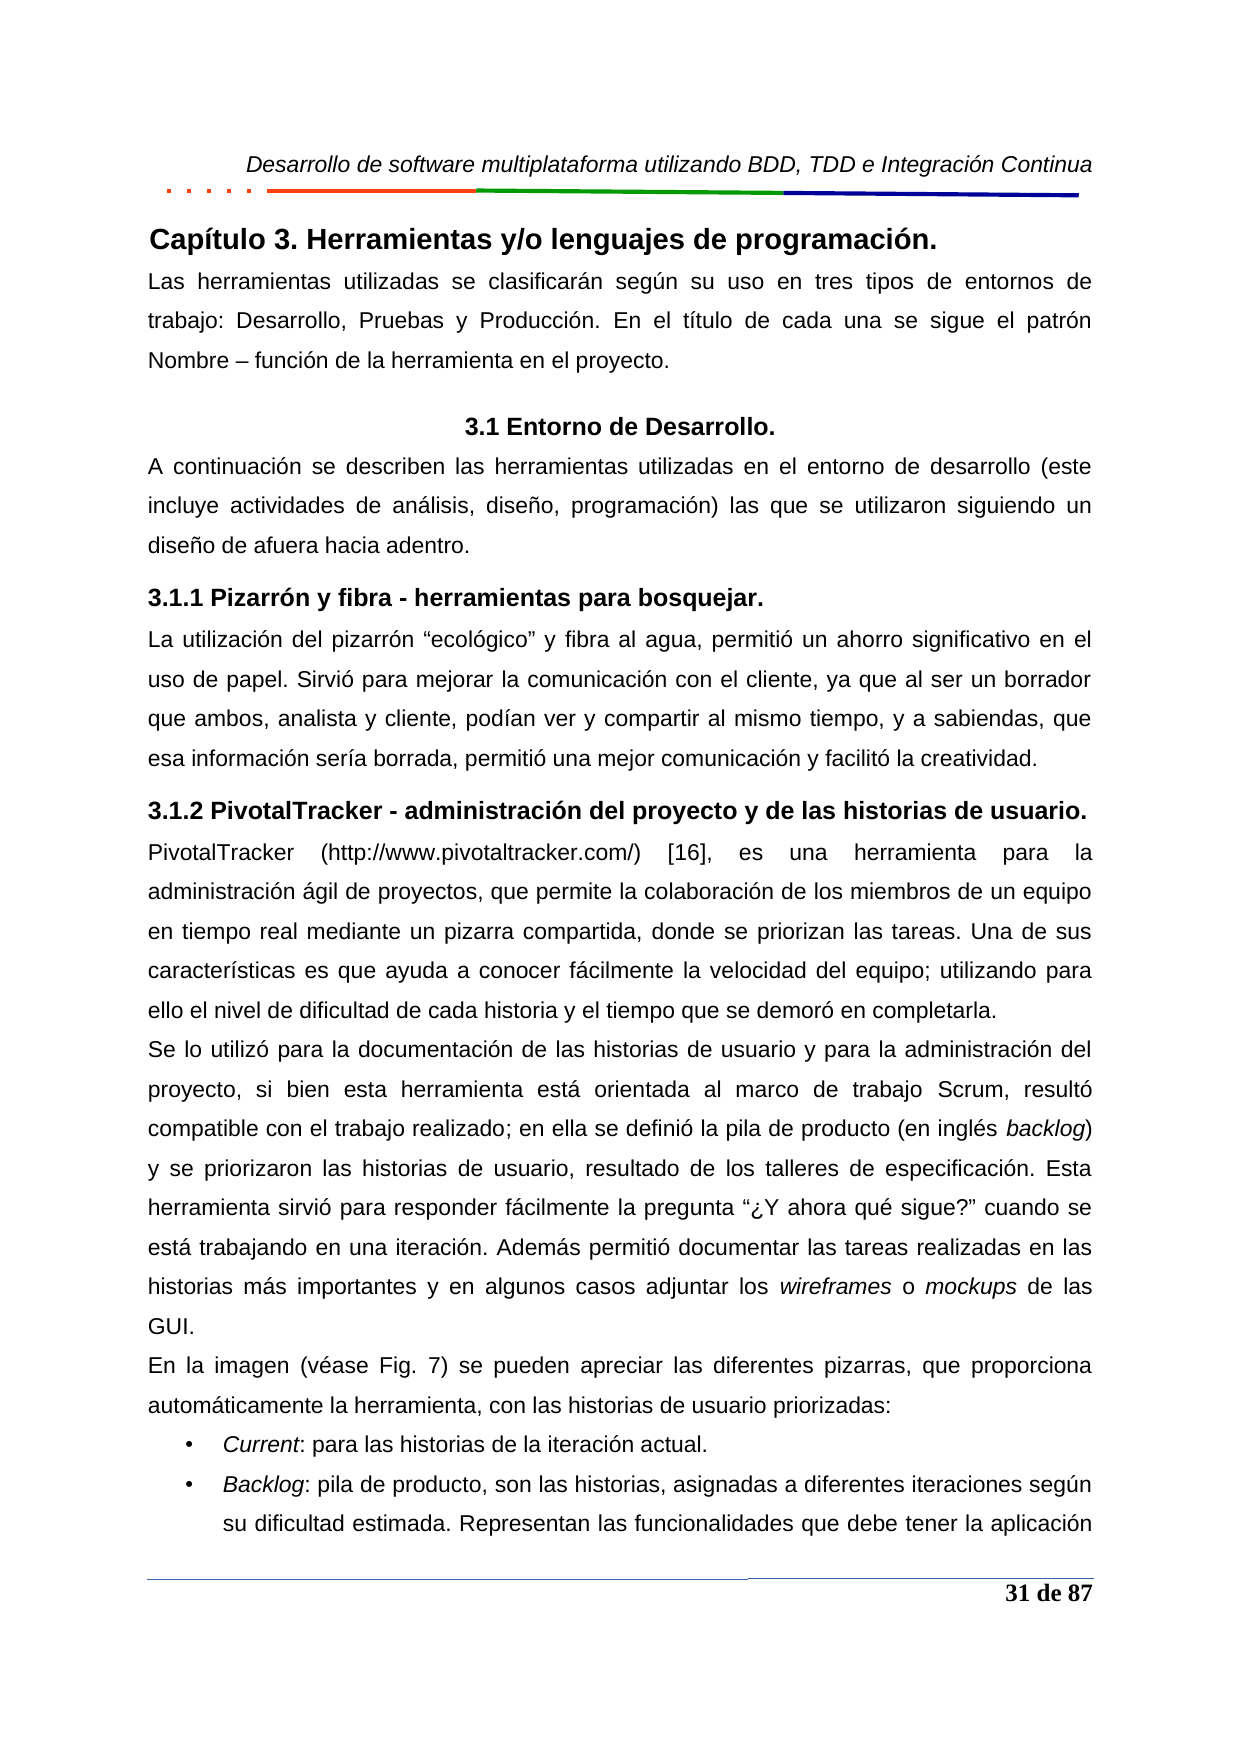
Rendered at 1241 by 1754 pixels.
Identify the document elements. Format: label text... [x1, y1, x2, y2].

text Las herramientas utilizadas se clasificarán según su uso en tres tipos de entornos de trabajo: Desarrollo, Pruebas y Producción. En el título de cada una se sigue el patrón Nombre – función de la herramienta en el proyecto. [148, 268, 1093, 373]
subtitle 3.1 Entorno de Desarrollo. [148, 411, 1093, 440]
list 3.1.2 PivotalTracker - administración del proyecto y de las historias de usuario. [148, 796, 1093, 824]
list 3.1.1 Pizarrón y fibra - herramientas para bosquejar. [148, 583, 1093, 612]
list Current: para las historias de la iteración actual. [185, 1431, 1093, 1457]
text PivotalTracker (http://www.pivotaltracker.com/) [16], es una herramienta para la administración ágil de proyectos, que permite la colaboración de los miembros de un equipo en tiempo real mediante un pizarra compartida, donde se priorizan las tareas. Una de sus características es que ayuda a conocer fácilmente la velocidad del equipo; utilizando para ello el nivel de dificultad de cada historia y el tiempo que se demoró en completarla. [148, 839, 1093, 1023]
text Se lo utilizó para la documentación de las historias de usuario y para la administración del proyecto, si bien esta herramienta está orientada al marco de trabajo Scrum, resultó compatible con el trabajo realizado; en ella se definió la pila de producto (en inglés backlog) y se priorizaron las historias de usuario, resultado de los talleres de especificación. Esta herramienta sirvió para responder fácilmente la pregunta “¿Y ahora qué sigue?” cuando se está trabajando en una iteración. Además permitió documentar las tareas realizadas en las historias más importantes y en algunos casos adjuntar los wireframes o mockups de las GUI. [148, 1036, 1093, 1339]
text La utilización del pizarrón “ecológico” y fibra al agua, permitió un ahorro significativo en el uso de papel. Sirvió para mejorar la comunicación con el cliente, ya que al ser un borrador que ambos, analista y cliente, podían ver y compartir al mismo tiempo, y a sabiendas, que esa información sería borrada, permitió una mejor comunicación y facilitó la creatividad. [148, 626, 1093, 771]
list Backlog: pila de producto, son las historias, asignadas a diferentes iteraciones según su dificultad estimada. Representan las funcionalidades que debe tener la aplicación [185, 1471, 1093, 1536]
text En la imagen (véase Fig. 7) se pueden apreciar las diferentes pizarras, que proporciona automáticamente la herramienta, con las historias de usuario priorizadas: [148, 1352, 1093, 1418]
subtitle Capítulo 3. Herramientas y/o lenguajes de programación. [148, 222, 1093, 256]
text A continuación se describen las herramientas utilizadas en el entorno de desarrollo (este incluye actividades de análisis, diseño, programación) las que se utilizaron siguiendo un diseño de afuera hacia adentro. [148, 453, 1093, 558]
